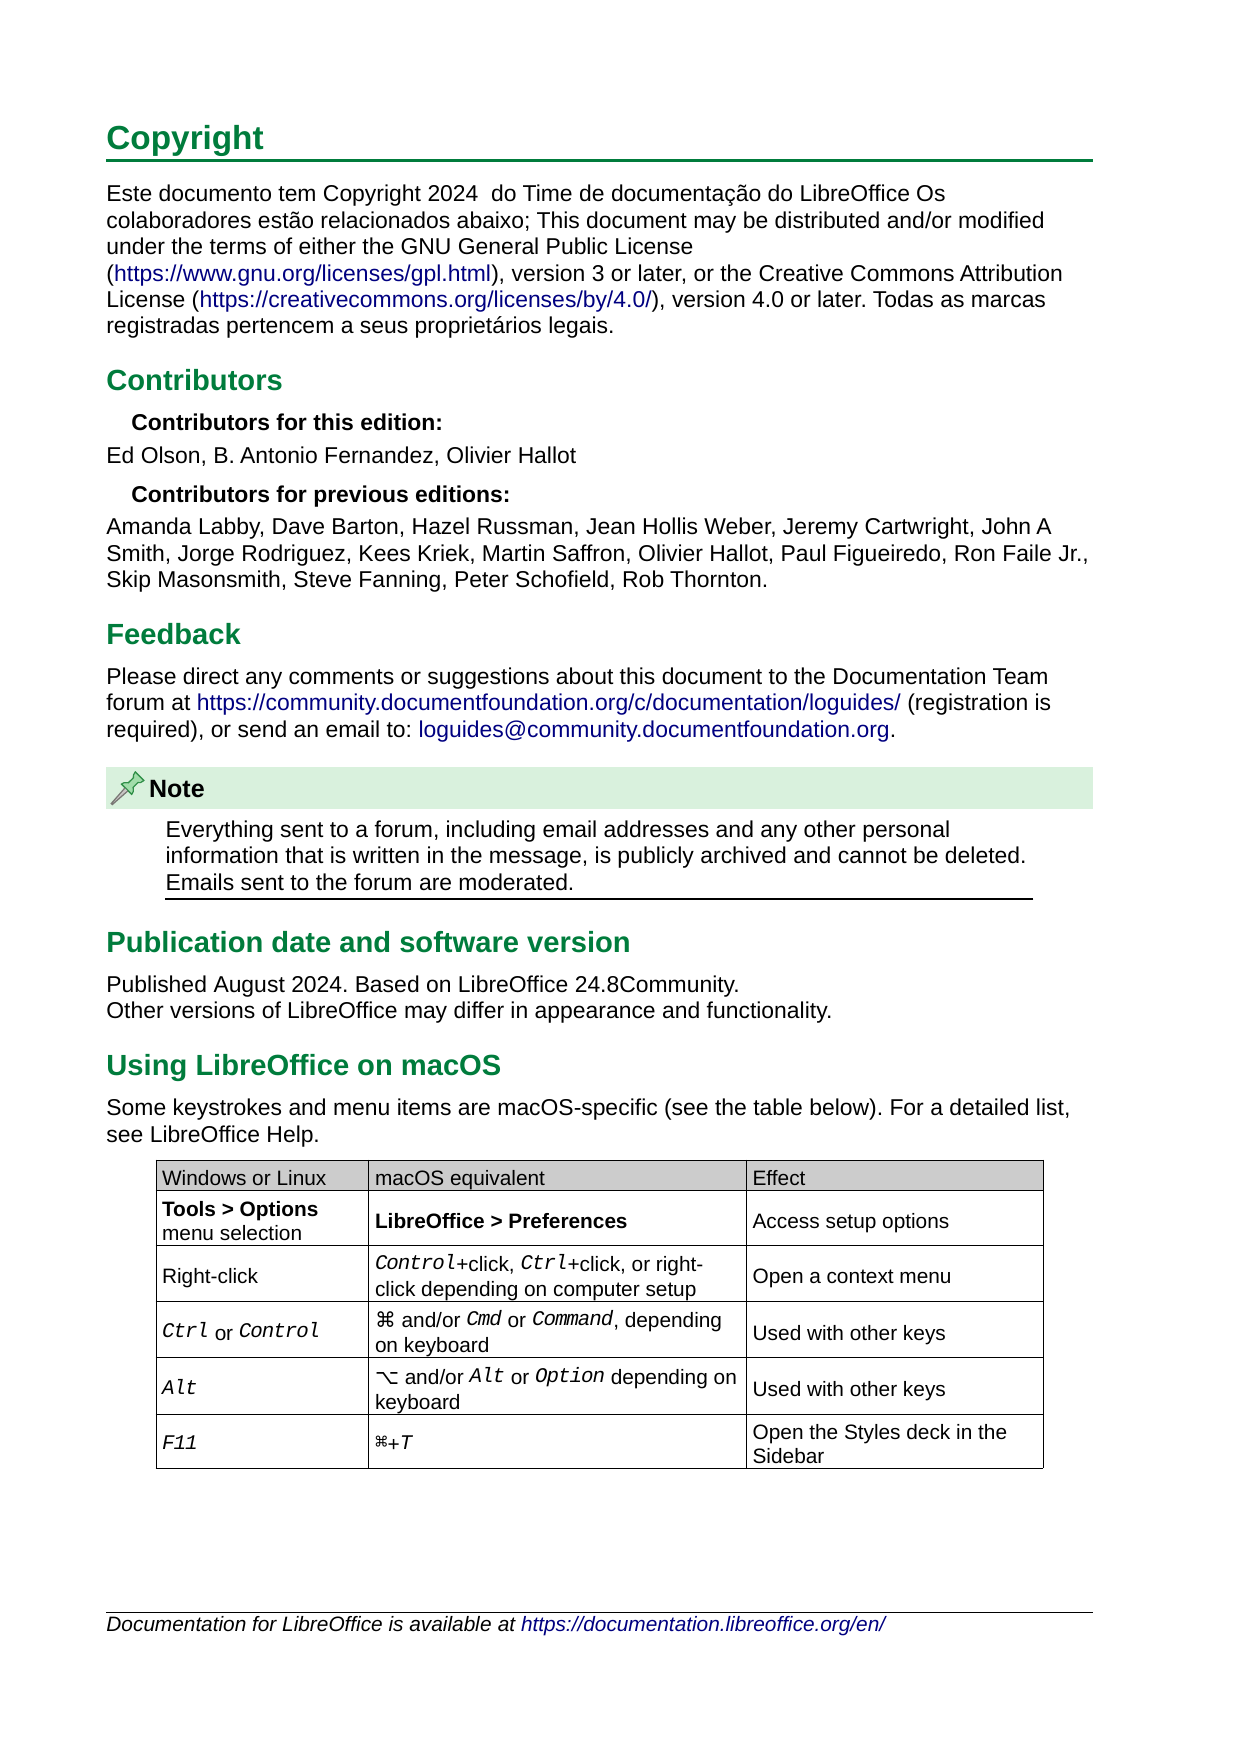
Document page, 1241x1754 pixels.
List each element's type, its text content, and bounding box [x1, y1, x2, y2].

table_cell Used with other keys [747, 1302, 1043, 1357]
subtitle Feedback [106, 617, 1093, 651]
subtitle Note [148, 767, 1093, 809]
subtitle Contributors [106, 363, 1093, 397]
table_cell Access setup options [747, 1191, 1043, 1244]
table_cell Right-click [157, 1246, 368, 1301]
table_cell ⌘ and/or Cmd or Command, depending on keyboard [369, 1302, 746, 1357]
table_cell ⌥ and/or Alt or Option depending on keyboard [369, 1358, 746, 1413]
text Everything sent to a forum, including email addresses and any other personal information that is written in the message, is publicly archived and cannot be deleted. Emails sent to the forum are moderated. [165, 816, 1033, 898]
text Please direct any comments or suggestions about this document to the Documentation Team forum at https://community.documentfoundation.org/c/documentation/loguides/ (registration is required), or send an email to: loguides@community.documentfoundation.org. [106, 663, 1093, 742]
subtitle Using LibreOffice on macOS [106, 1048, 1093, 1082]
text Contributors for this edition: [131, 409, 1093, 436]
text Este documento tem Copyright 2024 do Time de documentação do LibreOffice Os colaboradores estão relacionados abaixo; This document may be distributed and/or modified under the terms of either the GNU General Public License (https://www.gnu.org/licenses/gpl.html), version 3 or later, or the Creative Commons Attribution License (https://creativecommons.org/licenses/by/4.0/), version 4.0 or later. Todas as marcas registradas pertencem a seus proprietários legais. [106, 180, 1093, 338]
table_cell F11 [157, 1415, 368, 1468]
table_cell Ctrl or Control [157, 1302, 368, 1357]
subtitle Publication date and software version [106, 925, 1093, 958]
table_cell LibreOffice > Preferences [369, 1191, 746, 1244]
table_header Effect [747, 1161, 1043, 1190]
table_cell Tools > Options menu selection [157, 1191, 368, 1244]
text Ed Olson, B. Antonio Fernandez, Olivier Hallot [106, 442, 1093, 468]
table_cell Alt [157, 1358, 368, 1413]
subtitle Copyright [106, 118, 1093, 159]
table_cell Open a context menu [747, 1246, 1043, 1301]
text Some keystrokes and menu items are macOS-specific (see the table below). For a detailed list, see LibreOffice Help. [106, 1094, 1093, 1147]
table_cell ⌘+T [369, 1415, 746, 1468]
text Published August 2024. Based on LibreOffice 24.8Community. Other versions of LibreOffice may differ in appearance and functionality. [106, 971, 1093, 1023]
table_cell Control+click, Ctrl+click, or right-click depending on computer setup [369, 1246, 746, 1301]
text Contributors for previous editions: [131, 481, 1093, 507]
table_cell Used with other keys [747, 1358, 1043, 1413]
table_header Windows or Linux [157, 1161, 368, 1190]
text Amanda Labby, Dave Barton, Hazel Russman, Jean Hollis Weber, Jeremy Cartwright, John A Smith, Jorge Rodriguez, Kees Kriek, Martin Saffron, Olivier Hallot, Paul Figueiredo, Ron Faile Jr., Skip Masonsmith, Steve Fanning, Peter Schofield, Rob Thornton. [106, 513, 1093, 592]
table_cell Open the Styles deck in the Sidebar [747, 1415, 1043, 1468]
table_header macOS equivalent [369, 1161, 746, 1190]
